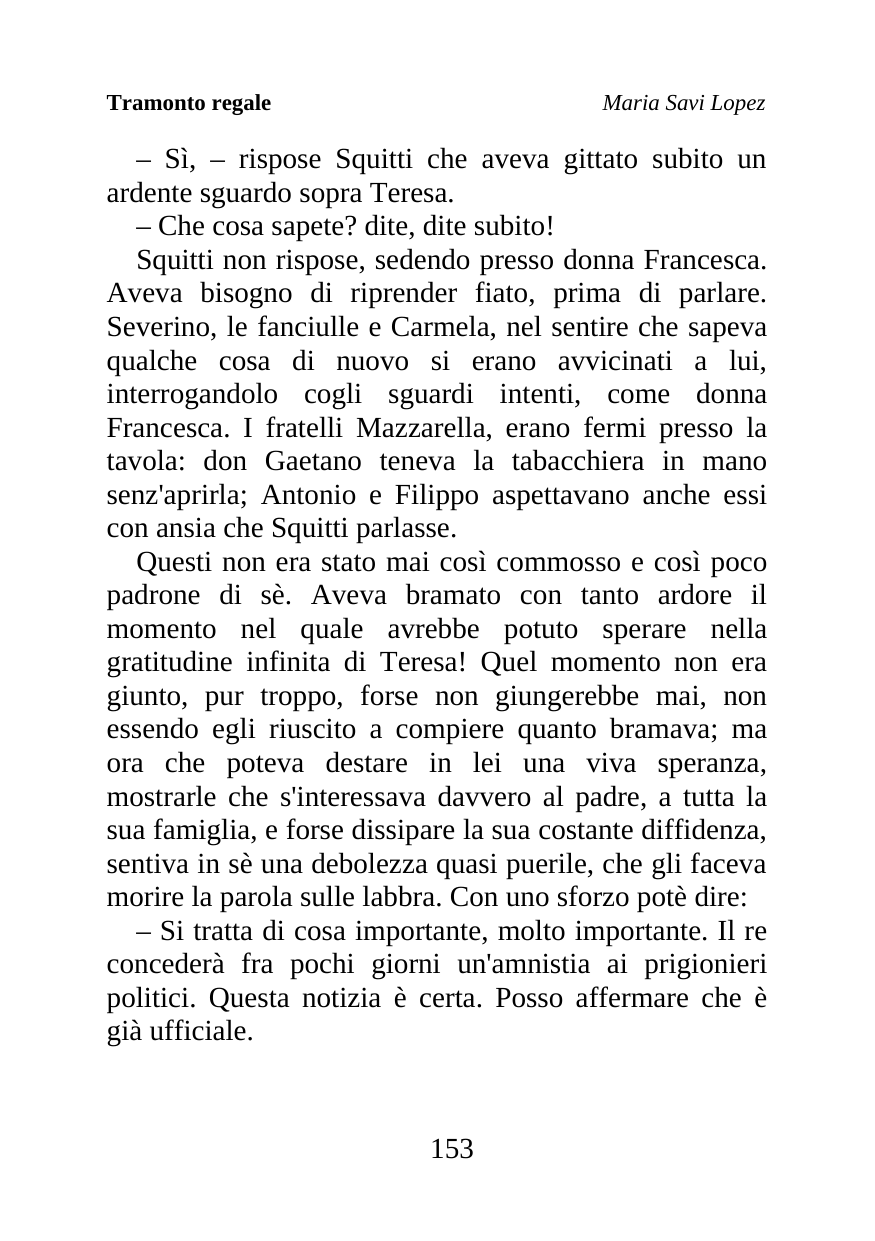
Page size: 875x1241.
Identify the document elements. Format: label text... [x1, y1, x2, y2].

text – Sì, – rispose Squitti che aveva gittato subito un ardente sguardo sopra Teresa. [106, 141, 768, 208]
text Questi non era stato mai così commosso e così poco padrone di sè. Aveva bramato con tanto ardore il momento nel quale avrebbe potuto sperare nella gratitudine infinita di Teresa! Quel momento non era giunto, pur troppo, forse non giungerebbe mai, non essendo egli riuscito a compiere quanto bramava; ma ora che poteva destare in lei una viva speranza, mostrarle che s'interessava davvero al padre, a tutta la sua famiglia, e forse dissipare la sua costante diffidenza, sentiva in sè una debolezza quasi puerile, che gli faceva morire la parola sulle labbra. Con uno sforzo potè dire: [106, 544, 768, 913]
text Squitti non rispose, sedendo presso donna Francesca. Aveva bisogno di riprender fiato, prima di parlare. Severino, le fanciulle e Carmela, nel sentire che sapeva qualche cosa di nuovo si erano avvicinati a lui, interrogandolo cogli sguardi intenti, come donna Francesca. I fratelli Mazzarella, erano fermi presso la tavola: don Gaetano teneva la tabacchiera in mano senz'aprirla; Antonio e Filippo aspettavano anche essi con ansia che Squitti parlasse. [106, 242, 768, 544]
text – Si tratta di cosa importante, molto importante. Il re concederà fra pochi giorni un'amnistia ai prigionieri politici. Questa notizia è certa. Posso affermare che è già ufficiale. [106, 913, 768, 1047]
text – Che cosa sapete? dite, dite subito! [106, 208, 768, 242]
